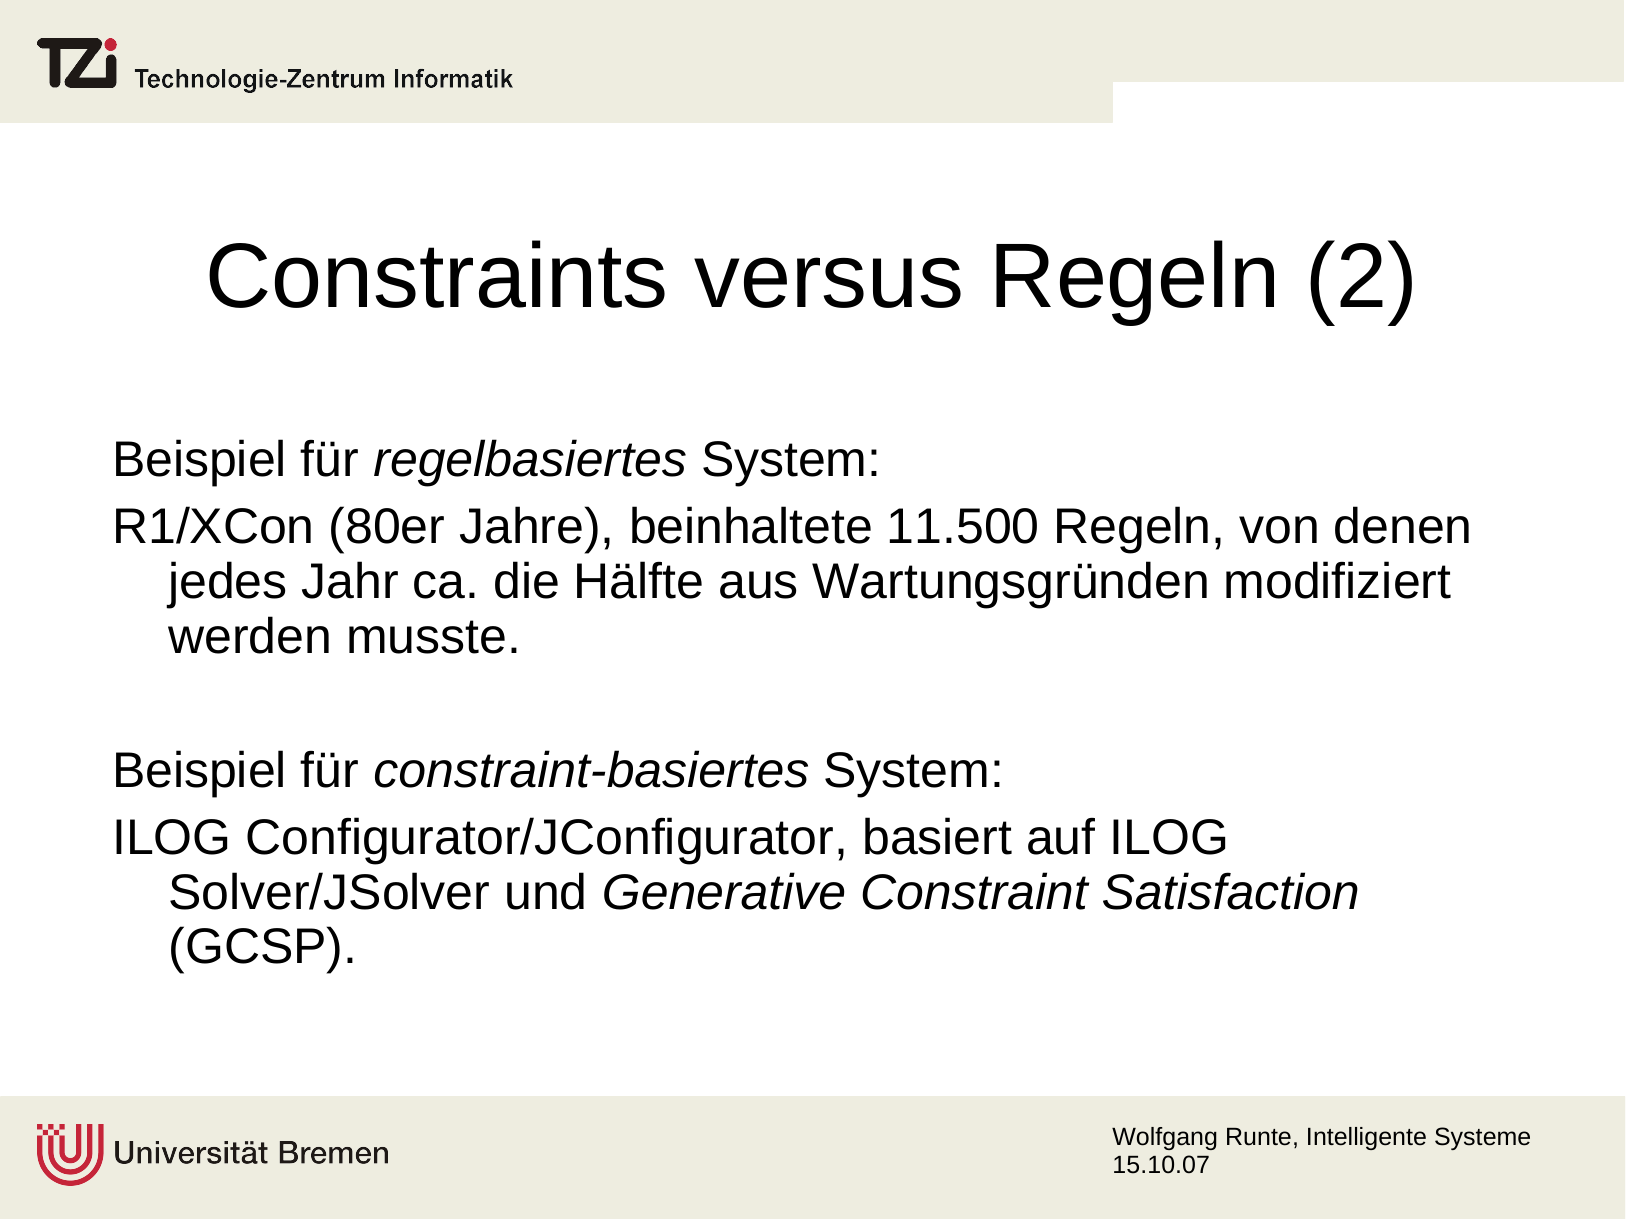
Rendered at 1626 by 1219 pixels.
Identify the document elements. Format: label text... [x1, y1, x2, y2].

list Beispiel für regelbasiertes System: R1/XCon (80er Jahre), beinhaltete 11.500 Regeln, von denen jedes Jahr ca. die Hälfte aus Wartungsgründen modifiziert werden musste. Beispiel für constraint-basiertes System: ILOG Configurator/JConfigurator, basiert auf ILOG Solver/JSolver und Generative Constraint Satisfaction (GCSP). [112, 433, 1513, 1070]
picture [37, 38, 513, 93]
picture [37, 1124, 388, 1186]
title Constraints versus Regeln (2) [112, 162, 1513, 393]
